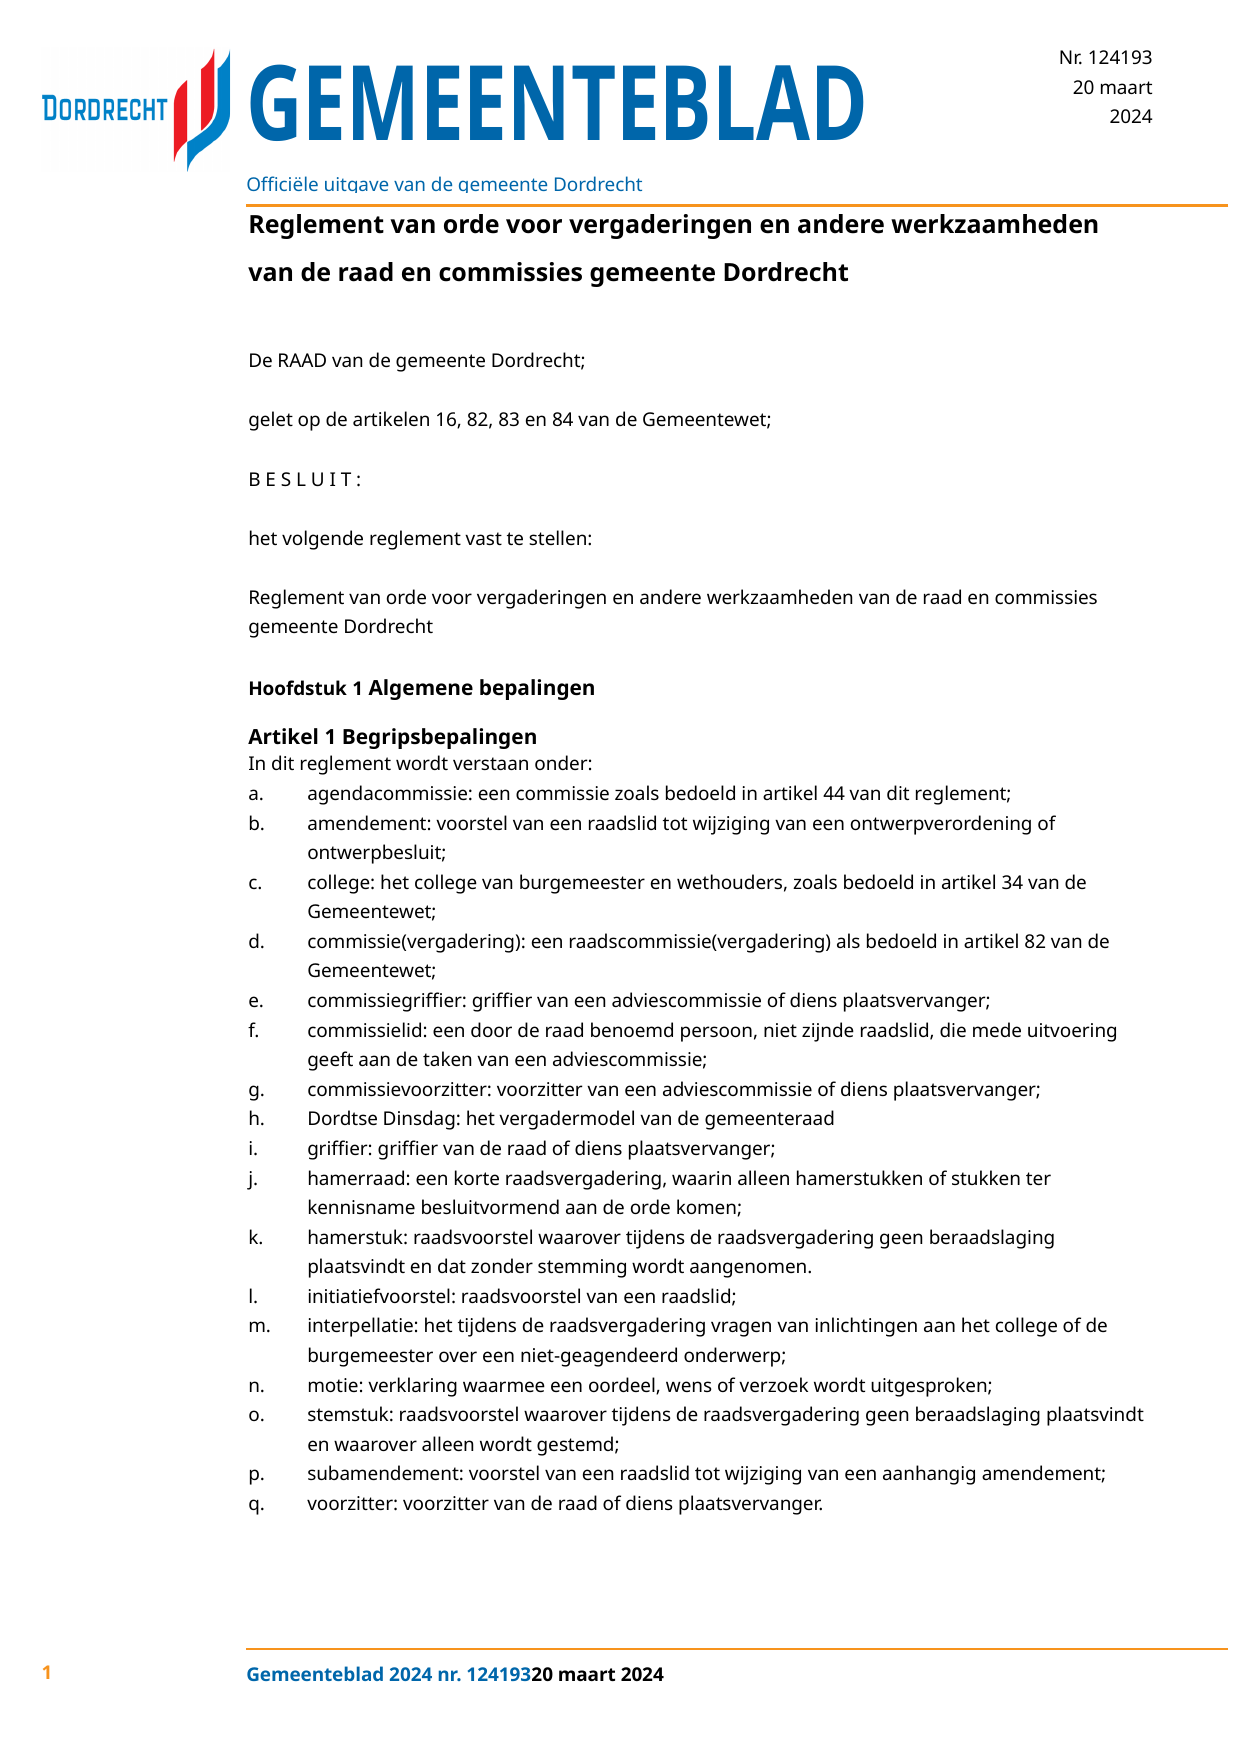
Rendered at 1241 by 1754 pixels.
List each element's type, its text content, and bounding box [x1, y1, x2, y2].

text De RAAD van de gemeente Dordrecht; [248, 347, 1152, 373]
text B E S L U I T : [248, 466, 1152, 492]
text Reglement van orde voor vergaderingen en andere werkzaamheden van de raad en commissies gemeente Dordrecht [248, 584, 1152, 639]
text gelet op de artikelen 16, 82, 83 en 84 van de Gemeentewet; [248, 407, 1152, 432]
text het volgende reglement vast te stellen: [248, 525, 1152, 551]
list interpellatie: het tijdens de raadsvergadering vragen van inlichtingen aan het college of de burgemeester over een niet-geagendeerd onderwerp; [248, 1313, 1152, 1368]
list subamendement: voorstel van een raadslid tot wijziging van een aanhangig amendement; [248, 1461, 1152, 1486]
list agendacommissie: een commissie zoals bedoeld in artikel 44 van dit reglement; [248, 780, 1152, 806]
list Dordtse Dinsdag: het vergadermodel van de gemeenteraad [248, 1106, 1152, 1131]
list initiatiefvoorstel: raadsvoorstel van een raadslid; [248, 1283, 1152, 1309]
list hamerraad: een korte raadsvergadering, waarin alleen hamerstukken of stukken ter kennisname besluitvormend aan de orde komen; [248, 1165, 1152, 1220]
list commissie(vergadering): een raadscommissie(vergadering) als bedoeld in artikel 82 van de Gemeentewet; [248, 928, 1152, 983]
list voorzitter: voorzitter van de raad of diens plaatsvervanger. [248, 1490, 1152, 1516]
list commissiegriffier: griffier van een adviescommissie of diens plaatsvervanger; [248, 987, 1152, 1013]
text Artikel 1 Begripsbepalingen [248, 722, 1152, 751]
list college: het college van burgemeester en wethouders, zoals bedoeld in artikel 34 van de Gemeentewet; [248, 869, 1152, 924]
list hamerstuk: raadsvoorstel waarover tijdens de raadsvergadering geen beraadslaging plaatsvindt en dat zonder stemming wordt aangenomen. [248, 1224, 1152, 1279]
list commissielid: een door de raad benoemd persoon, niet zijnde raadslid, die mede uitvoering geeft aan de taken van een adviescommissie; [248, 1017, 1152, 1072]
list motie: verklaring waarmee een oordeel, wens of verzoek wordt uitgesproken; [248, 1372, 1152, 1398]
text Reglement van orde voor vergaderingen en andere werkzaamheden van de raad en commissies gemeente Dordrecht [248, 207, 1152, 288]
list stemstuk: raadsvoorstel waarover tijdens de raadsvergadering geen beraadslaging plaatsvindt en waarover alleen wordt gestemd; [248, 1401, 1152, 1457]
list commissievoorzitter: voorzitter van een adviescommissie of diens plaatsvervanger; [248, 1076, 1152, 1102]
text In dit reglement wordt verstaan onder: [248, 751, 1152, 776]
list amendement: voorstel van een raadslid tot wijziging van een ontwerpverordening of ontwerpbesluit; [248, 810, 1152, 865]
picture [41, 47, 231, 172]
list griffier: griffier van de raad of diens plaatsvervanger; [248, 1135, 1152, 1161]
text Hoofdstuk 1 Algemene bepalingen [248, 673, 1152, 701]
